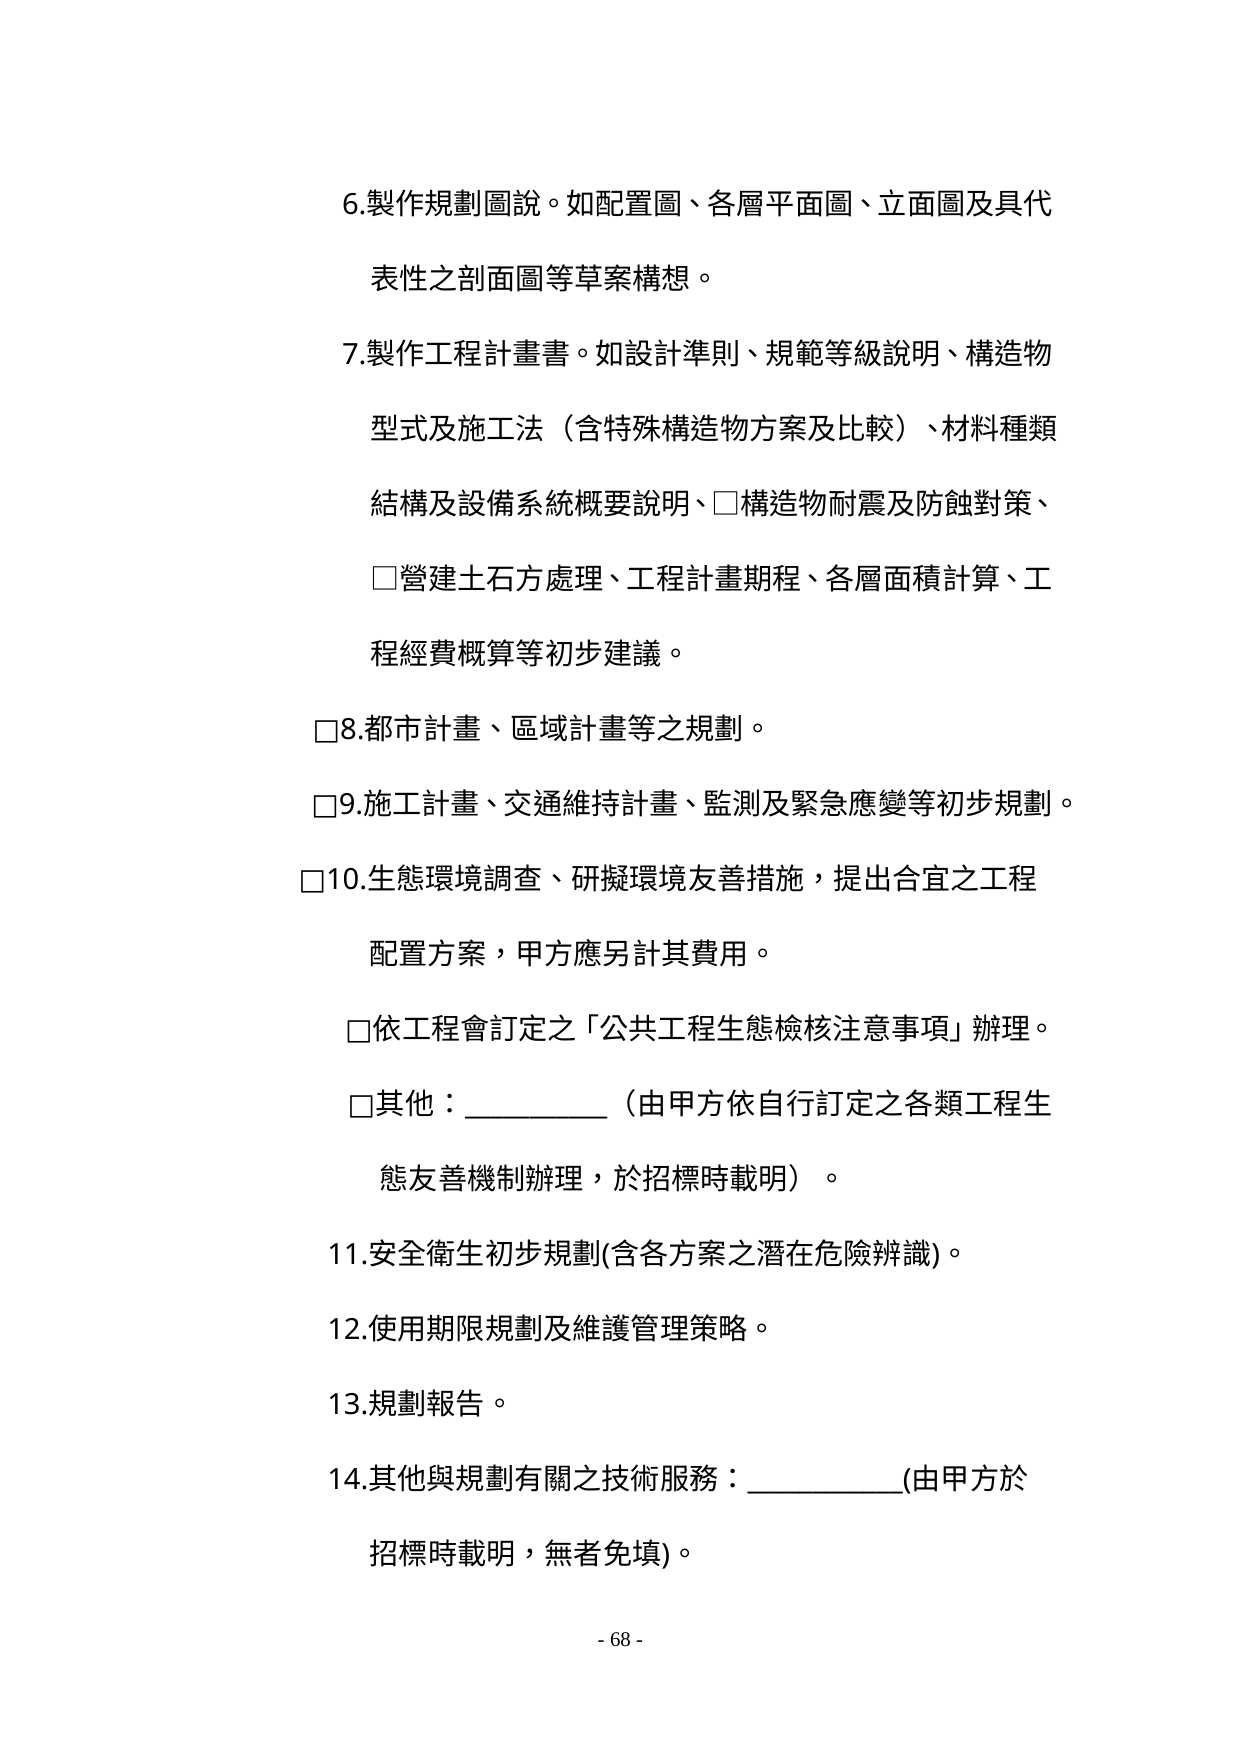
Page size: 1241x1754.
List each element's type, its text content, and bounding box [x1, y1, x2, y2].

text 7.製作工程計畫書。如設計準則、規範等級說明、構造物型式及施工法（含特殊構造物方案及比較）、材料種類、結構及設備系統概要說明、□構造物耐震及防蝕對策、□營建土石方處理、工程計畫期程、各層面積計算、工程經費概算等初步建議。 [342, 314, 1053, 689]
text 13.規劃報告。 [327, 1364, 1053, 1439]
text □10.生態環境調查、研擬環境友善措施，提出合宜之工程配置方案，甲方應另計其費用。 [298, 839, 1053, 989]
text 12.使用期限規劃及維護管理策略。 [327, 1289, 1053, 1364]
text 11.安全衛生初步規劃(含各方案之潛在危險辨識)。 [327, 1214, 1053, 1289]
text □9.施工計畫、交通維持計畫、監測及緊急應變等初步規劃。 [311, 764, 1053, 839]
text □依工程會訂定之「公共工程生態檢核注意事項」辦理。 [345, 989, 1053, 1064]
text 6.製作規劃圖說。如配置圖、各層平面圖、立面圖及具代表性之剖面圖等草案構想。 [342, 164, 1053, 314]
text □其他：___________（由甲方依自行訂定之各類工程生態友善機制辦理，於招標時載明）。 [347, 1064, 1053, 1214]
text 14.其他與規劃有關之技術服務：____________(由甲方於招標時載明，無者免填)。 [327, 1439, 1053, 1589]
text □8.都市計畫、區域計畫等之規劃。 [312, 689, 1053, 764]
